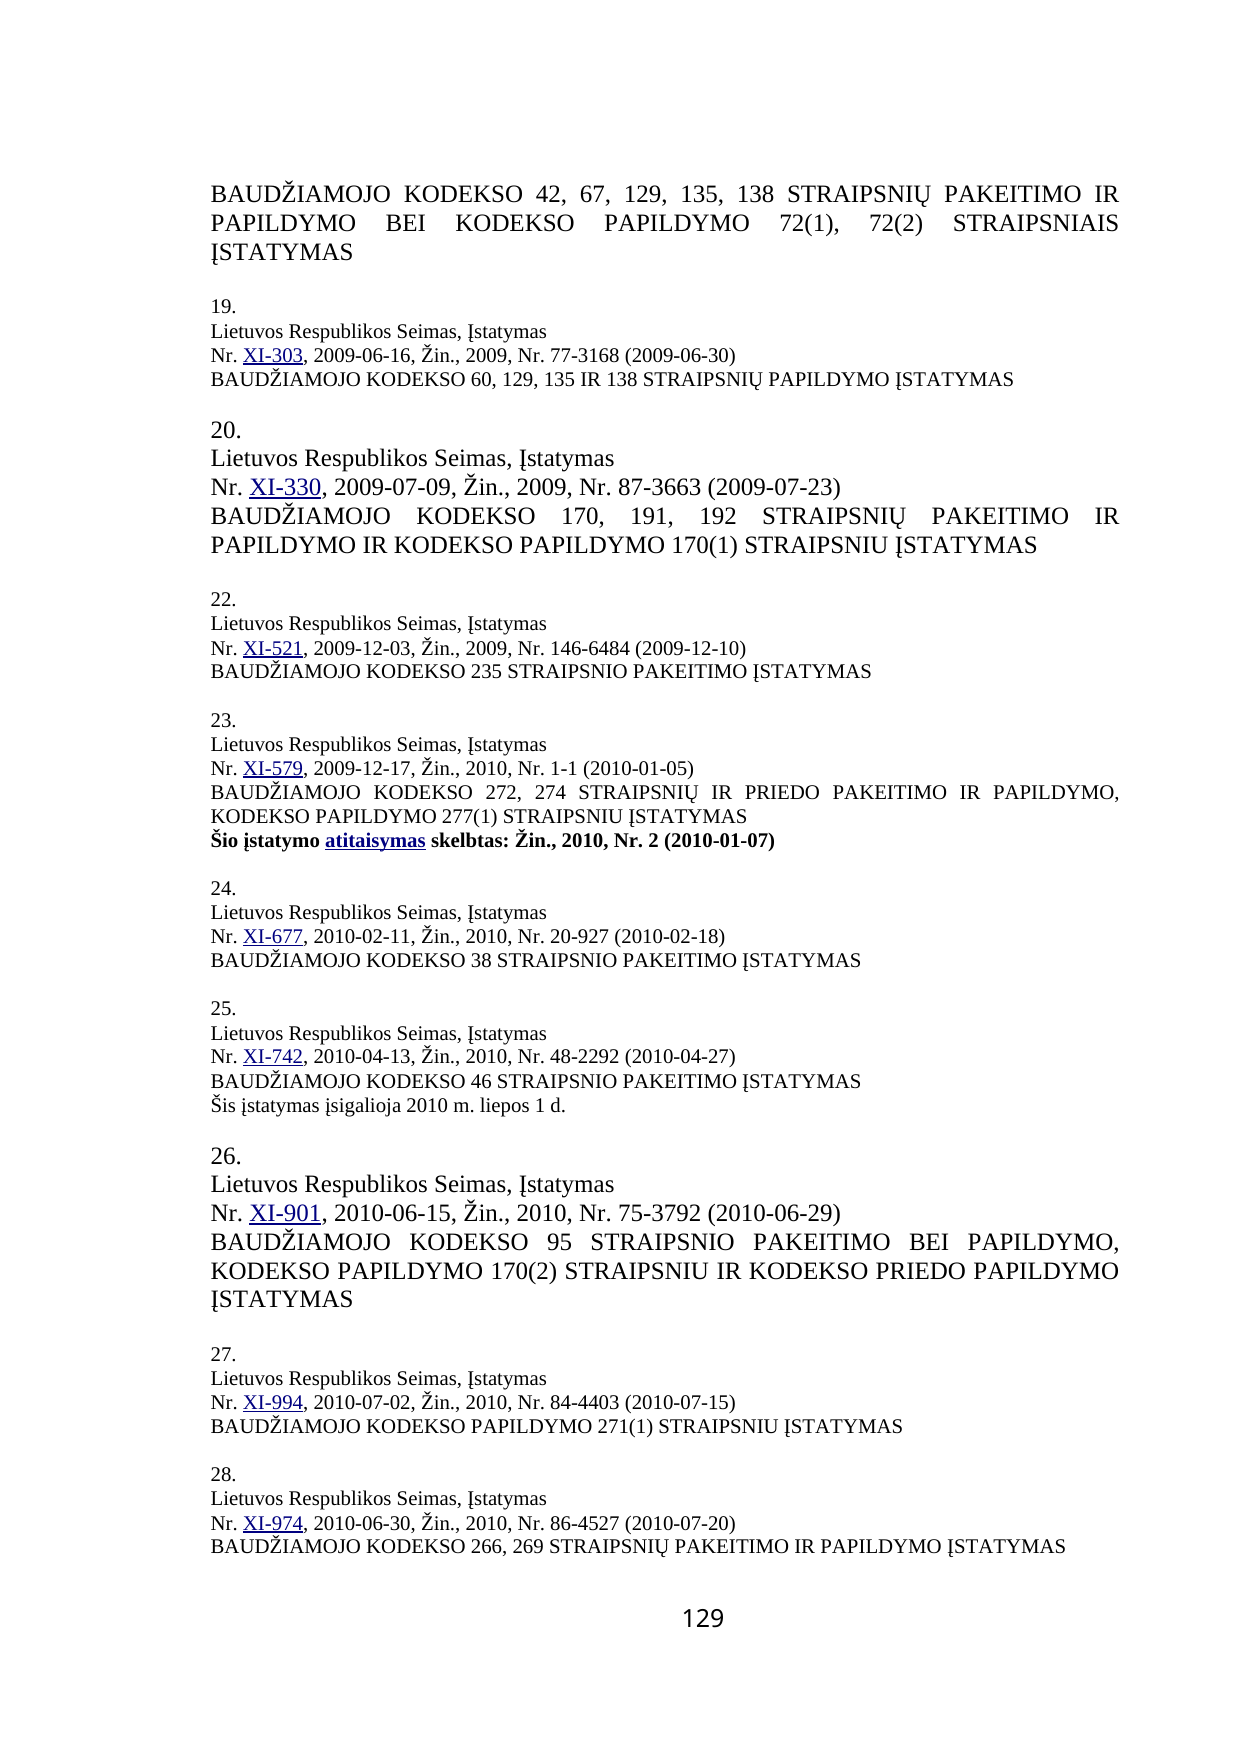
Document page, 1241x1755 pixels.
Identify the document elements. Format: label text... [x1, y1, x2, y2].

text Nr. XI-742, 2010-04-13, Žin., 2010, Nr. 48-2292 (2010-04-27) [210, 1044, 1120, 1068]
text BAUDŽIAMOJO KODEKSO 170, 191, 192 STRAIPSNIŲ PAKEITIMO IR PAPILDYMO IR KODEKSO PAPILDYMO 170(1) STRAIPSNIU ĮSTATYMAS [210, 501, 1120, 558]
text 23. [210, 708, 1120, 732]
text 26. [210, 1141, 1120, 1169]
text Lietuvos Respublikos Seimas, Įstatymas [210, 318, 1120, 343]
text 22. [210, 587, 1120, 611]
text Lietuvos Respublikos Seimas, Įstatymas [210, 900, 1120, 924]
text 25. [210, 996, 1120, 1020]
text Lietuvos Respublikos Seimas, Įstatymas [210, 1486, 1120, 1510]
text Nr. XI-330, 2009-07-09, Žin., 2009, Nr. 87-3663 (2009-07-23) [210, 472, 1120, 501]
text Šio įstatymo atitaisymas skelbtas: Žin., 2010, Nr. 2 (2010-01-07) [210, 828, 1120, 852]
text Šis įstatymas įsigalioja 2010 m. liepos 1 d. [210, 1093, 1120, 1117]
text BAUDŽIAMOJO KODEKSO 38 STRAIPSNIO PAKEITIMO ĮSTATYMAS [210, 948, 1120, 972]
text Nr. XI-303, 2009-06-16, Žin., 2009, Nr. 77-3168 (2009-06-30) [210, 343, 1120, 367]
text Lietuvos Respublikos Seimas, Įstatymas [210, 1169, 1120, 1198]
text BAUDŽIAMOJO KODEKSO 42, 67, 129, 135, 138 STRAIPSNIŲ PAKEITIMO IR PAPILDYMO BEI KODEKSO PAPILDYMO 72(1), 72(2) STRAIPSNIAIS ĮSTATYMAS [210, 179, 1120, 266]
text Lietuvos Respublikos Seimas, Įstatymas [210, 1020, 1120, 1044]
text Nr. XI-579, 2009-12-17, Žin., 2010, Nr. 1-1 (2010-01-05) [210, 756, 1120, 780]
text Nr. XI-994, 2010-07-02, Žin., 2010, Nr. 84-4403 (2010-07-15) [210, 1390, 1120, 1414]
text BAUDŽIAMOJO KODEKSO PAPILDYMO 271(1) STRAIPSNIU ĮSTATYMAS [210, 1414, 1120, 1438]
text BAUDŽIAMOJO KODEKSO 60, 129, 135 IR 138 STRAIPSNIŲ PAPILDYMO ĮSTATYMAS [210, 367, 1120, 391]
text 20. [210, 415, 1120, 443]
text BAUDŽIAMOJO KODEKSO 266, 269 STRAIPSNIŲ PAKEITIMO IR PAPILDYMO ĮSTATYMAS [210, 1534, 1120, 1558]
text 28. [210, 1462, 1120, 1486]
text Lietuvos Respublikos Seimas, Įstatymas [210, 732, 1120, 756]
text Nr. XI-521, 2009-12-03, Žin., 2009, Nr. 146-6484 (2009-12-10) [210, 635, 1120, 659]
text Nr. XI-677, 2010-02-11, Žin., 2010, Nr. 20-927 (2010-02-18) [210, 924, 1120, 948]
text 27. [210, 1342, 1120, 1366]
text Lietuvos Respublikos Seimas, Įstatymas [210, 611, 1120, 635]
text BAUDŽIAMOJO KODEKSO 95 STRAIPSNIO PAKEITIMO BEI PAPILDYMO, KODEKSO PAPILDYMO 170(2) STRAIPSNIU IR KODEKSO PRIEDO PAPILDYMO ĮSTATYMAS [210, 1227, 1120, 1313]
text BAUDŽIAMOJO KODEKSO 46 STRAIPSNIO PAKEITIMO ĮSTATYMAS [210, 1068, 1120, 1093]
text Lietuvos Respublikos Seimas, Įstatymas [210, 443, 1120, 472]
text 19. [210, 294, 1120, 318]
text BAUDŽIAMOJO KODEKSO 272, 274 STRAIPSNIŲ IR PRIEDO PAKEITIMO IR PAPILDYMO, KODEKSO PAPILDYMO 277(1) STRAIPSNIU ĮSTATYMAS [210, 780, 1120, 828]
text 24. [210, 876, 1120, 900]
text Nr. XI-901, 2010-06-15, Žin., 2010, Nr. 75-3792 (2010-06-29) [210, 1198, 1120, 1227]
text Lietuvos Respublikos Seimas, Įstatymas [210, 1366, 1120, 1390]
text Nr. XI-974, 2010-06-30, Žin., 2010, Nr. 86-4527 (2010-07-20) [210, 1510, 1120, 1534]
text BAUDŽIAMOJO KODEKSO 235 STRAIPSNIO PAKEITIMO ĮSTATYMAS [210, 659, 1120, 683]
